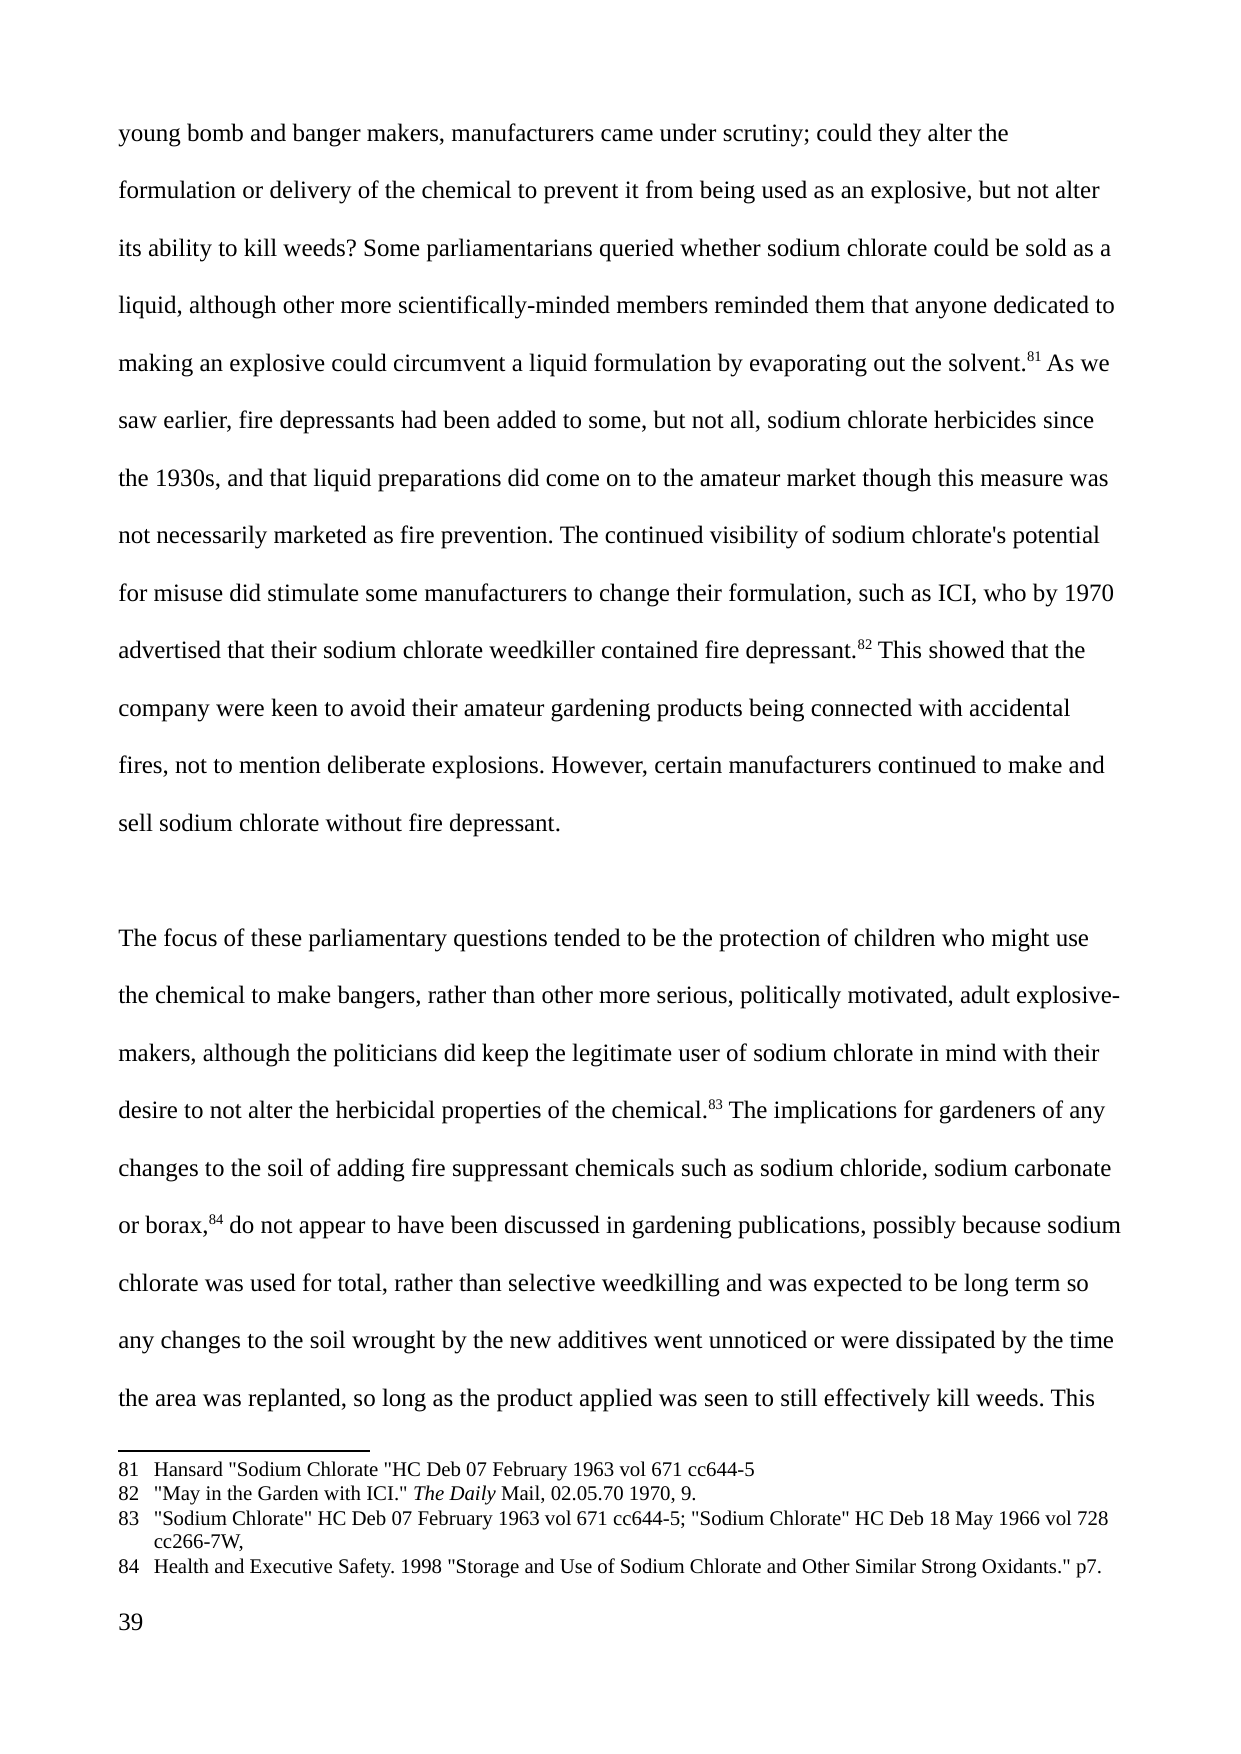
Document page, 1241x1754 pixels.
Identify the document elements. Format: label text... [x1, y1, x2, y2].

text Health and Executive Safety. 1998 "Storage and Use of Sodium Chlorate and Other Similar Strong Oxidants." p7. [118, 1553, 1122, 1578]
text "May in the Garden with ICI." The Daily Mail, 02.05.70 1970, 9. [118, 1481, 1122, 1505]
text "Sodium Chlorate" HC Deb 07 February 1963 vol 671 cc644-5; "Sodium Chlorate" HC Deb 18 May 1966 vol 728 cc266-7W, [118, 1505, 1122, 1553]
text Hansard "Sodium Chlorate "HC Deb 07 February 1963 vol 671 cc644-5 [118, 1457, 1122, 1481]
text young bomb and banger makers, manufacturers came under scrutiny; could they alter the formulation or delivery of the chemical to prevent it from being used as an explosive, but not alter its ability to kill weeds? Some parliamentarians queried whether sodium chlorate could be sold as a liquid, although other more scientifically-minded members reminded them that anyone dedicated to making an explosive could circumvent a liquid formulation by evaporating out the solvent. As we saw earlier, fire depressants had been added to some, but not all, sodium chlorate herbicides since the 1930s, and that liquid preparations did come on to the amateur market though this measure was not necessarily marketed as fire prevention. The continued visibility of sodium chlorate's potential for misuse did stimulate some manufacturers to change their formulation, such as ICI, who by 1970 advertised that their sodium chlorate weedkiller contained fire depressant. This showed that the company were keen to avoid their amateur gardening products being connected with accidental fires, not to mention deliberate explosions. However, certain manufacturers continued to make and sell sodium chlorate without fire depressant. [118, 118, 1122, 837]
text The focus of these parliamentary questions tended to be the protection of children who might use the chemical to make bangers, rather than other more serious, politically motivated, adult explosive-makers, although the politicians did keep the legitimate user of sodium chlorate in mind with their desire to not alter the herbicidal properties of the chemical. The implications for gardeners of any changes to the soil of adding fire suppressant chemicals such as sodium chloride, sodium carbonate or borax, do not appear to have been discussed in gardening publications, possibly because sodium chlorate was used for total, rather than selective weedkilling and was expected to be long term so any changes to the soil wrought by the new additives went unnoticed or were dissipated by the time the area was replanted, so long as the product applied was seen to still effectively kill weeds. This [118, 923, 1122, 1412]
